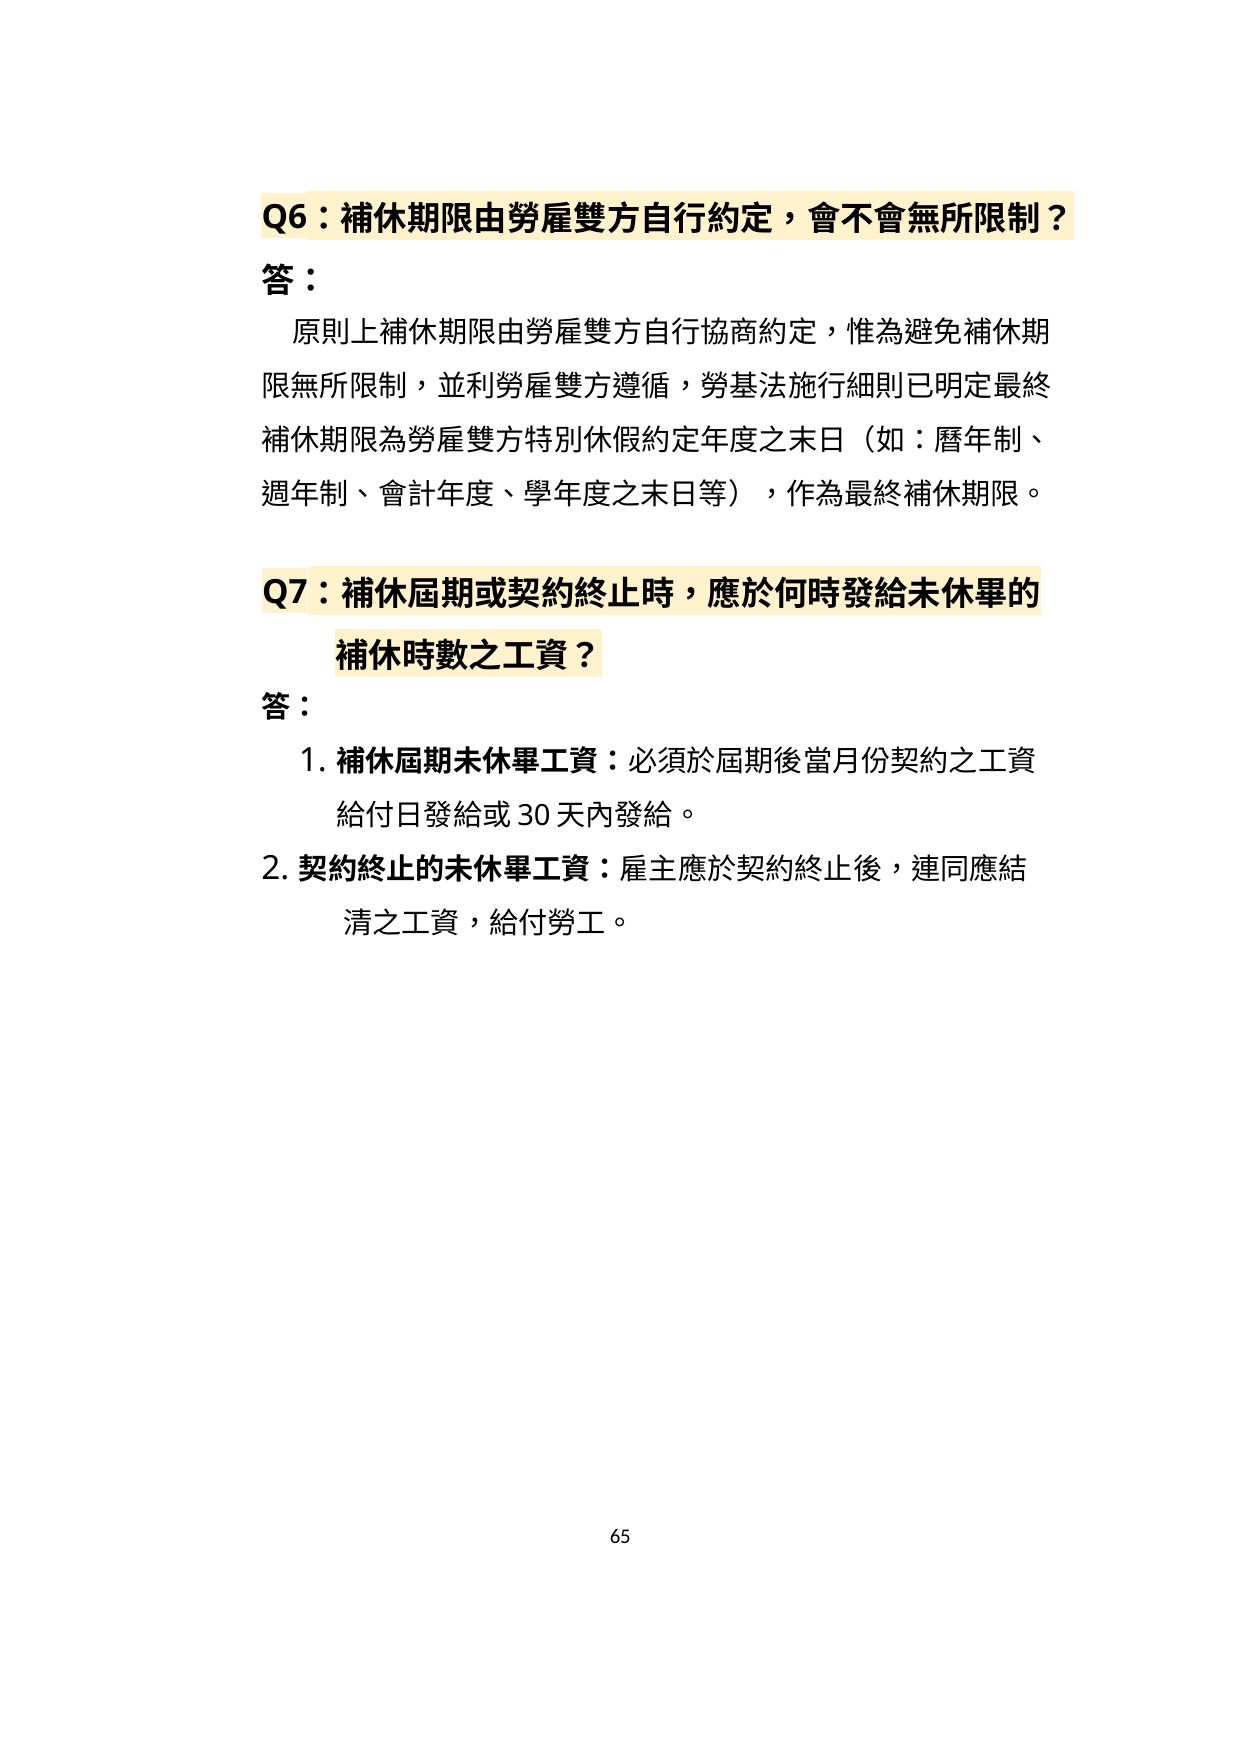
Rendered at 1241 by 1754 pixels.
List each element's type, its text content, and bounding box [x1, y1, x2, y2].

text Q6：補休期限由勞雇雙方自行約定，會不會無所限制？ [261, 174, 1053, 236]
text Q7：補休屆期或契約終止時，應於何時發給未休畢的補休時數之工資？ [262, 549, 1053, 674]
text 答： [261, 674, 1053, 728]
text 原則上補休期限由勞雇雙方自行協商約定，惟為避免補休期限無所限制，並利勞雇雙方遵循，勞基法施行細則已明定最終補休期限為勞雇雙方特別休假約定年度之末日（如：曆年制、週年制、會計年度、學年度之末日等），作為最終補休期限。 [261, 299, 1053, 516]
list 補休屆期未休畢工資：必須於屆期後當月份契約之工資給付日發給或30天內發給。 [299, 728, 1053, 836]
list 契約終止的未休畢工資：雇主應於契約終止後，連同應結清之工資，給付勞工。 [261, 836, 1053, 945]
text 答： [261, 236, 1053, 299]
